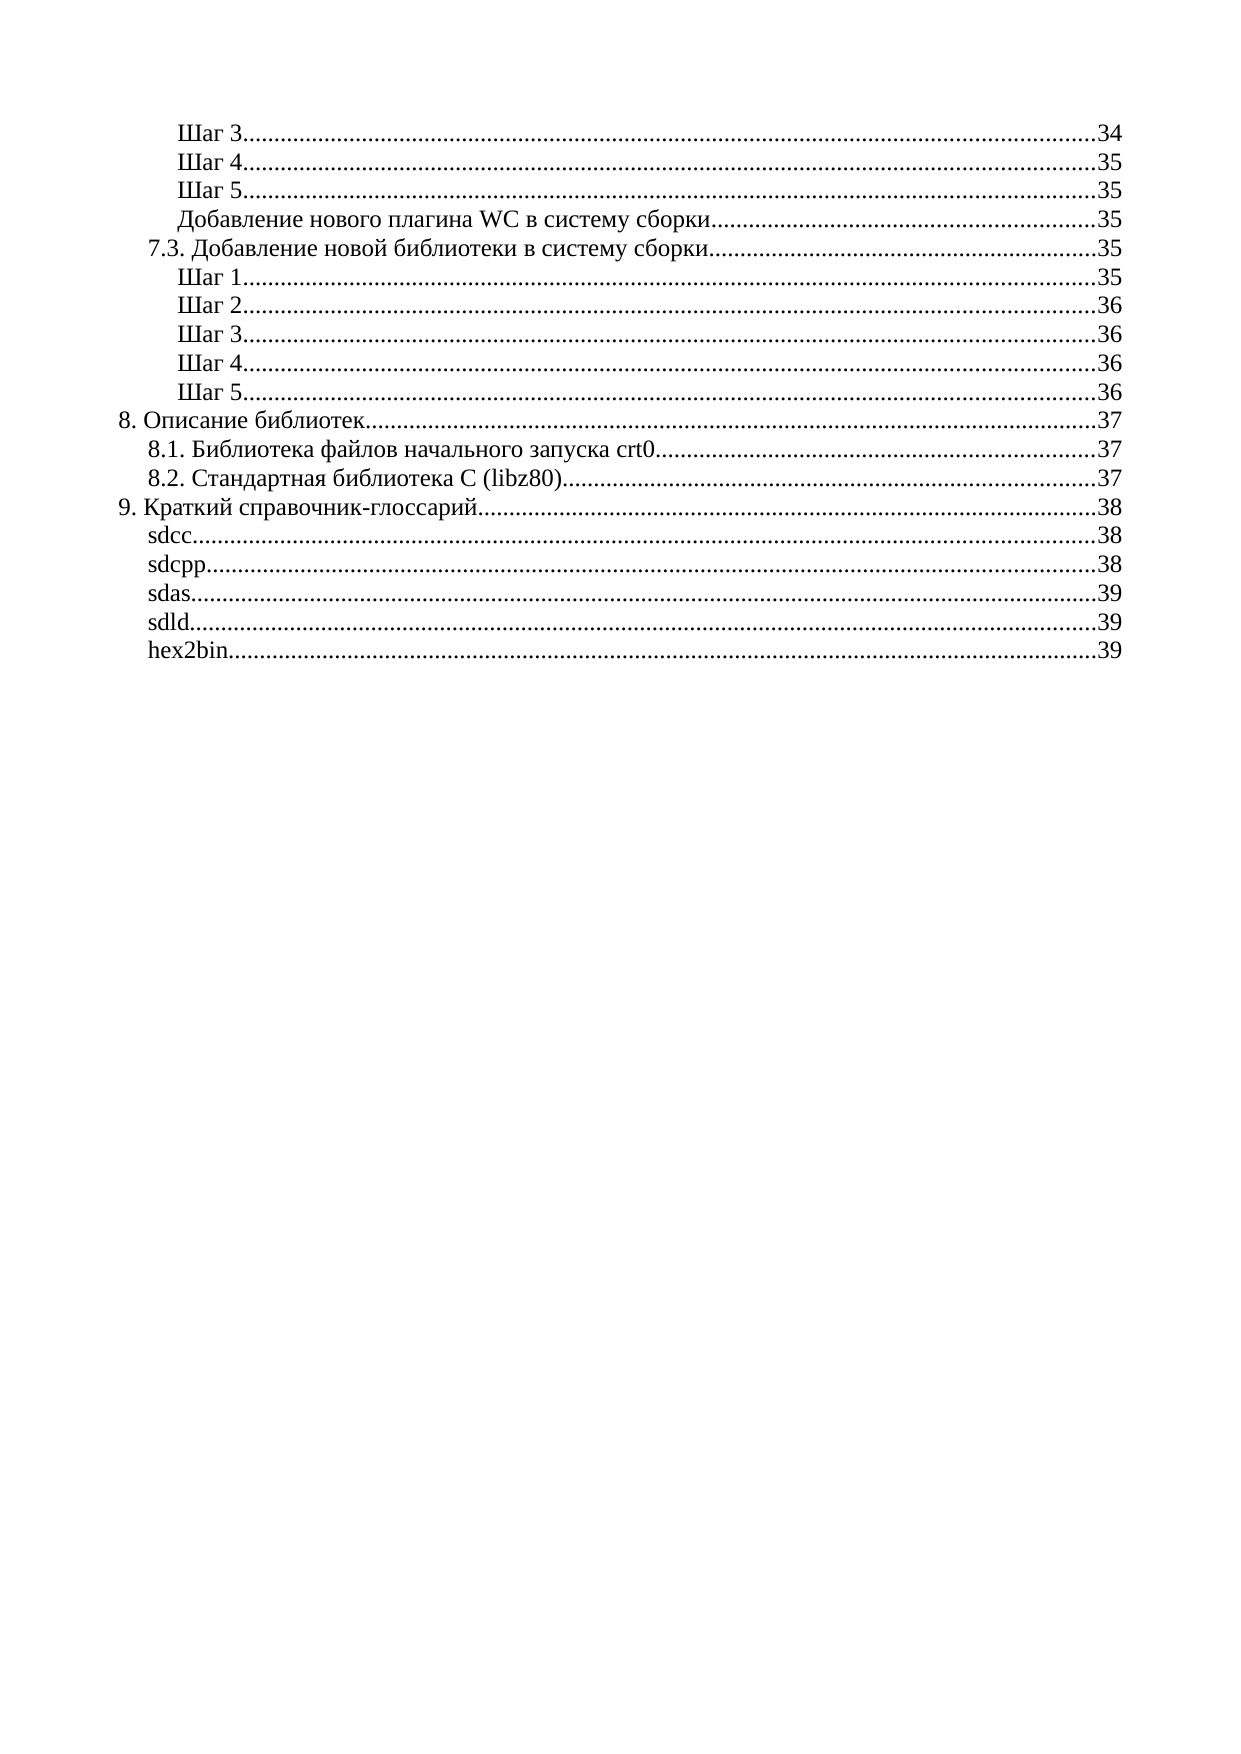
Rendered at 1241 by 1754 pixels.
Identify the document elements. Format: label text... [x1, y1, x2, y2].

text 8.1. Библиотека файлов начального запуска сrt0 37 [148, 434, 1122, 463]
text sdcpp 38 [148, 549, 1122, 578]
text Шаг 5 35 [177, 176, 1122, 204]
text Шаг 1 35 [177, 262, 1122, 291]
text 7.3. Добавление новой библиотеки в систему сборки 35 [148, 233, 1122, 262]
text 8. Описание библиотек 37 [118, 406, 1122, 434]
text 9. Краткий справочник-глоссарий 38 [118, 492, 1122, 521]
text Шаг 4 35 [177, 147, 1122, 176]
text Шаг 3 36 [177, 319, 1122, 348]
text sdcc 38 [148, 521, 1122, 549]
text sdas 39 [148, 578, 1122, 607]
text Шаг 4 36 [177, 348, 1122, 377]
text Шаг 2 36 [177, 291, 1122, 319]
text 8.2. Стандартная библиотека C (libz80) 37 [148, 463, 1122, 492]
text hex2bin 39 [148, 636, 1122, 664]
text sdld 39 [148, 607, 1122, 636]
text Шаг 5 36 [177, 377, 1122, 406]
text Шаг 3 34 [177, 118, 1122, 147]
text Добавление нового плагина WC в систему сборки 35 [177, 204, 1122, 233]
